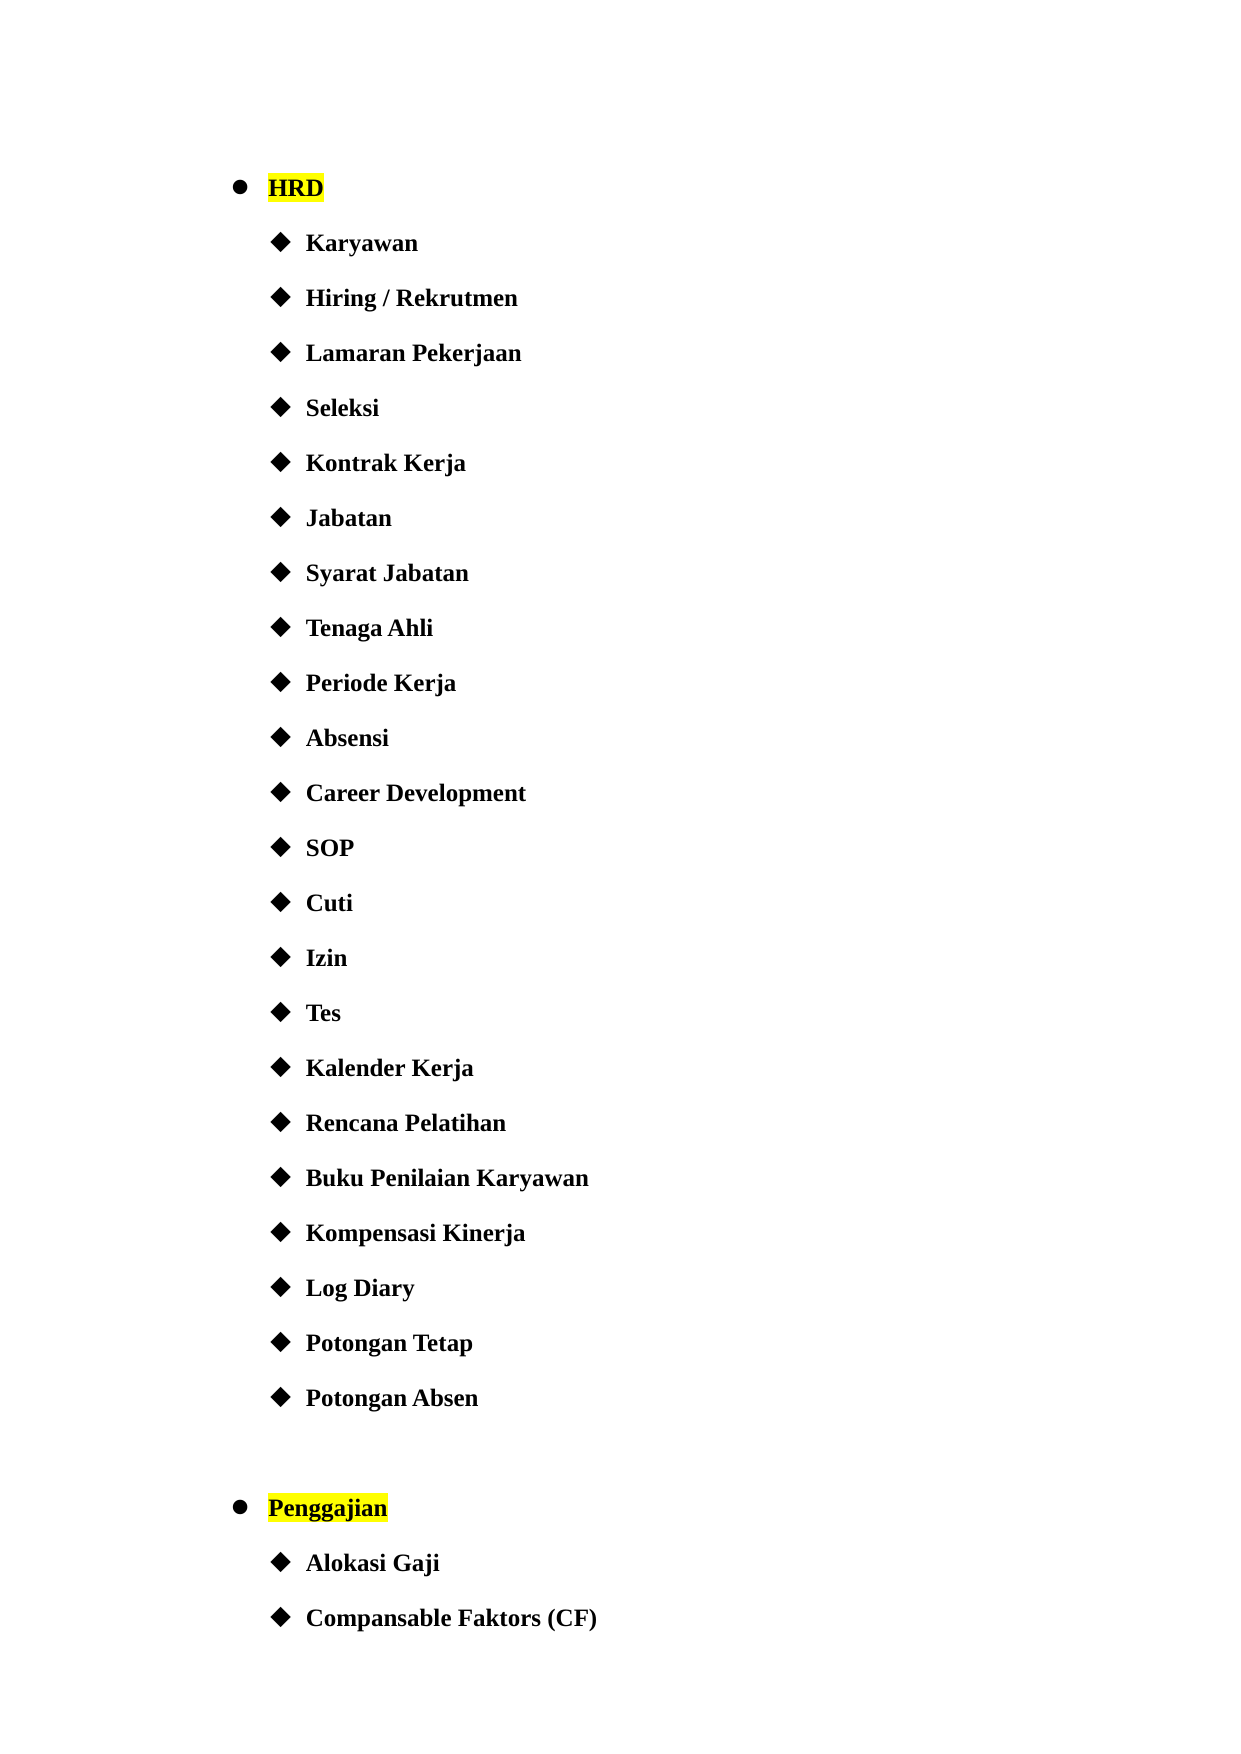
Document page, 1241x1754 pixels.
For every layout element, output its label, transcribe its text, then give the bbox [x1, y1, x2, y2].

list Karyawan [268, 228, 1122, 257]
list Potongan Tetap [268, 1328, 1122, 1357]
list Tenaga Ahli [268, 613, 1122, 642]
list Kalender Kerja [268, 1053, 1122, 1082]
list SOP [268, 833, 1122, 862]
list Penggajian [231, 1493, 1122, 1522]
list Seleksi [268, 393, 1122, 422]
list Compansable Faktors (CF) [268, 1603, 1122, 1632]
list Lamaran Pekerjaan [268, 338, 1122, 367]
list Cuti [268, 888, 1122, 917]
list Izin [268, 943, 1122, 972]
list Kontrak Kerja [268, 448, 1122, 477]
list Rencana Pelatihan [268, 1108, 1122, 1137]
list Tes [268, 998, 1122, 1027]
list Alokasi Gaji [268, 1548, 1122, 1577]
list HRD [231, 173, 1122, 202]
list Log Diary [268, 1273, 1122, 1302]
list Potongan Absen [268, 1383, 1122, 1412]
list Buku Penilaian Karyawan [268, 1163, 1122, 1192]
list Periode Kerja [268, 668, 1122, 697]
list Kompensasi Kinerja [268, 1218, 1122, 1247]
list Career Development [268, 778, 1122, 807]
list Jabatan [268, 503, 1122, 532]
list Syarat Jabatan [268, 558, 1122, 587]
list Absensi [268, 723, 1122, 752]
list Hiring / Rekrutmen [268, 283, 1122, 312]
